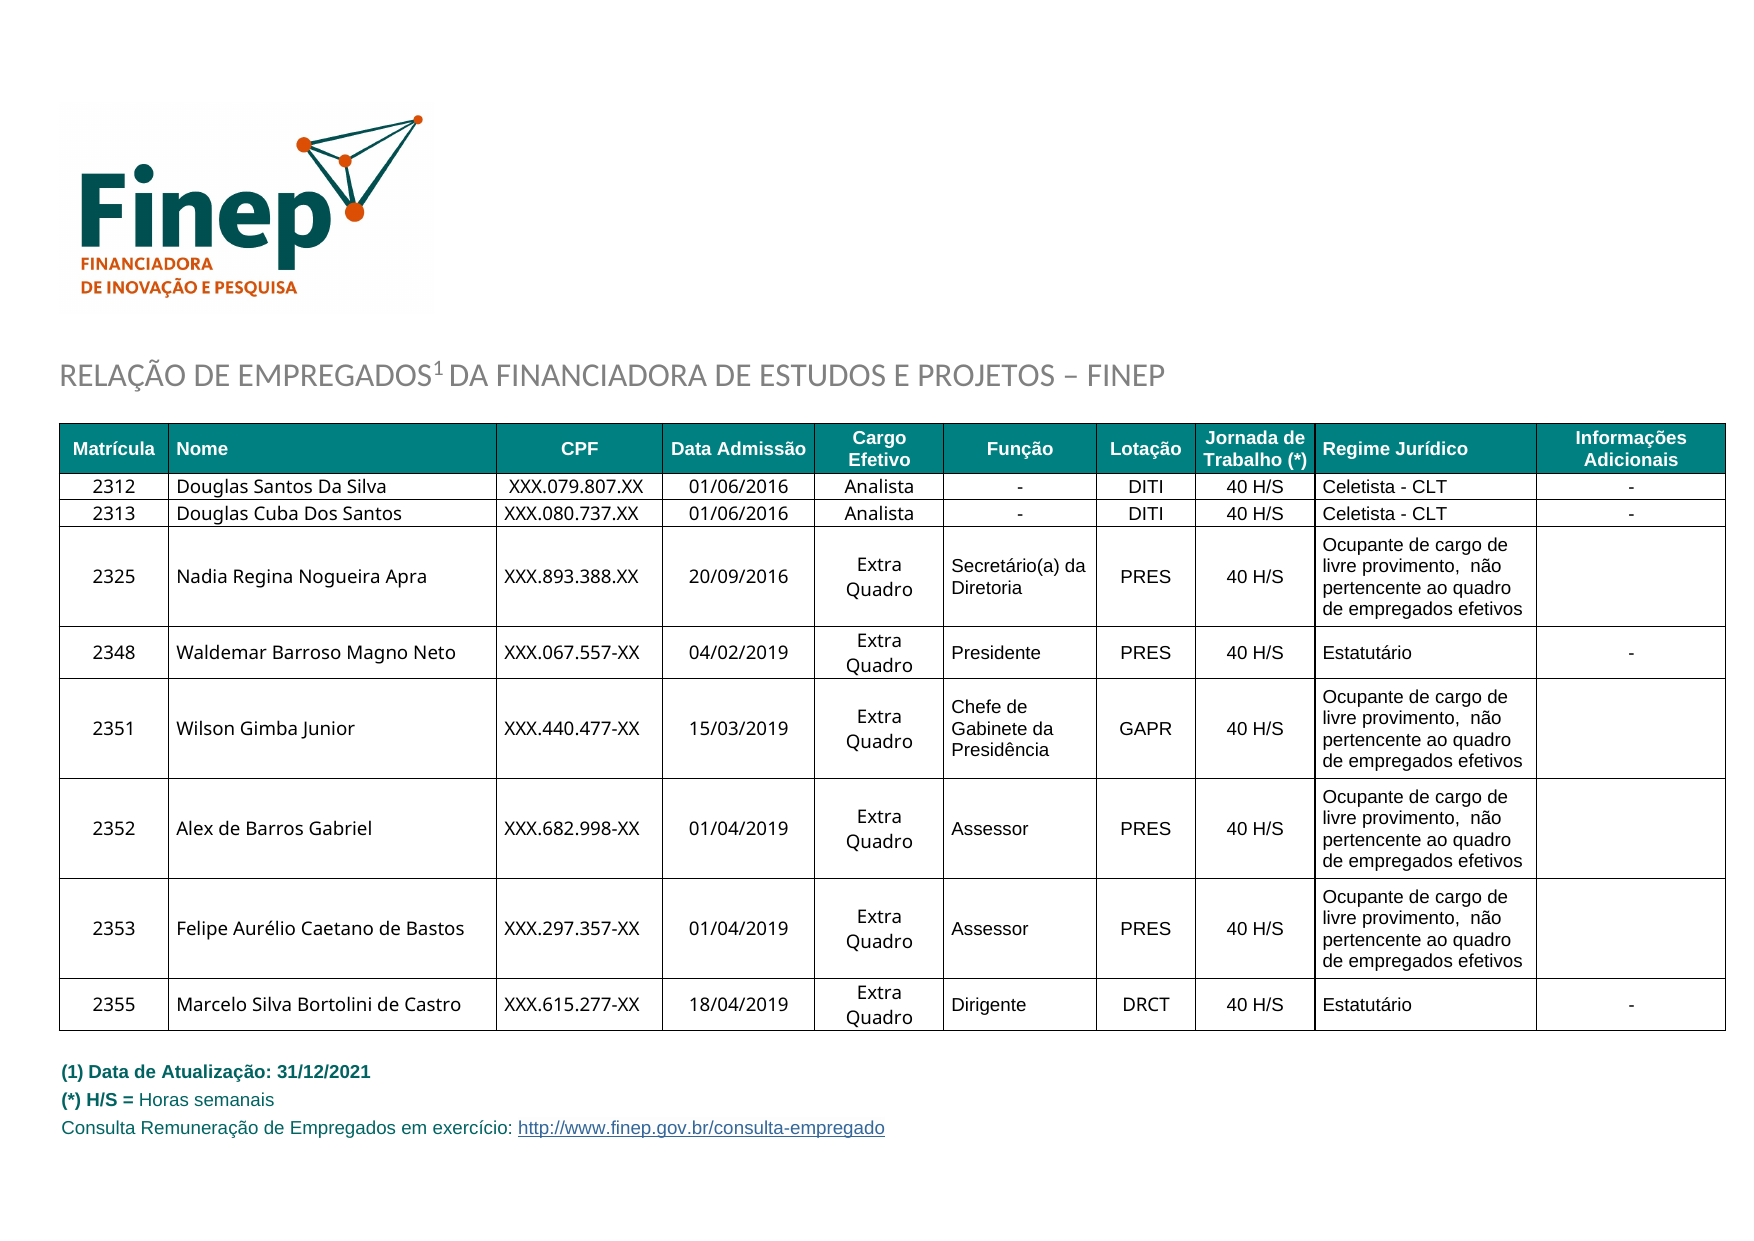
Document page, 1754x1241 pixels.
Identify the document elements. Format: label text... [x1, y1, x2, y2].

table_cell Dirigente [944, 979, 1096, 1030]
table_cell Nadia Regina Nogueira Apra [169, 527, 496, 626]
table_cell Analista [815, 474, 943, 499]
table_cell PRES [1097, 627, 1195, 678]
table_cell - [1537, 627, 1725, 678]
table_cell Marcelo Silva Bortolini de Castro [169, 979, 496, 1030]
table_header Informações Adicionais [1537, 424, 1725, 473]
table_cell - [944, 474, 1096, 499]
table_cell Estatutário [1316, 979, 1536, 1030]
table_cell Secretário(a) da Diretoria [944, 527, 1096, 626]
table_header Lotação [1097, 424, 1195, 473]
table_cell 01/04/2019 [663, 779, 814, 878]
table_cell Ocupante de cargo de livre provimento, não pertencente ao quadro de empregados efetivos [1316, 527, 1536, 626]
table_cell 2348 [60, 627, 168, 678]
table_header Data Admissão [663, 424, 814, 473]
table_cell Assessor [944, 879, 1096, 978]
table_cell Douglas Cuba Dos Santos [169, 500, 496, 526]
table_cell XXX.682.998-XX [497, 779, 662, 878]
table_cell - [944, 500, 1096, 526]
table_cell - [1537, 979, 1725, 1030]
table_header Nome [169, 424, 496, 473]
table_cell Presidente [944, 627, 1096, 678]
table_cell 2355 [60, 979, 168, 1030]
table_header Função [944, 424, 1096, 473]
table_cell DITI [1097, 474, 1195, 499]
table_cell XXX.080.737.XX [497, 500, 662, 526]
table_cell 40 H/S [1196, 527, 1314, 626]
table_cell 40 H/S [1196, 879, 1314, 978]
table_header Matrícula [60, 424, 168, 473]
table_cell XXX.297.357-XX [497, 879, 662, 978]
table_cell 18/04/2019 [663, 979, 814, 1030]
table_cell [1537, 679, 1725, 778]
table_cell 01/04/2019 [663, 879, 814, 978]
table_cell Ocupante de cargo de livre provimento, não pertencente ao quadro de empregados efetivos [1316, 679, 1536, 778]
table_cell PRES [1097, 879, 1195, 978]
table_cell XXX.067.557-XX [497, 627, 662, 678]
table_cell Extra Quadro [815, 779, 943, 878]
table_cell - [1537, 474, 1725, 499]
table_cell 2312 [60, 474, 168, 499]
table_cell XXX.440.477-XX [497, 679, 662, 778]
table_cell GAPR [1097, 679, 1195, 778]
table_cell Felipe Aurélio Caetano de Bastos [169, 879, 496, 978]
table_cell 40 H/S [1196, 679, 1314, 778]
table_cell 2351 [60, 679, 168, 778]
table_header Regime Jurídico [1316, 424, 1536, 473]
table_cell [1537, 879, 1725, 978]
table_cell 04/02/2019 [663, 627, 814, 678]
table_cell 20/09/2016 [663, 527, 814, 626]
table_cell Alex de Barros Gabriel [169, 779, 496, 878]
table_cell Celetista - CLT [1316, 500, 1536, 526]
table_cell DRCT [1097, 979, 1195, 1030]
table_cell [1537, 527, 1725, 626]
table_cell 2313 [60, 500, 168, 526]
table_cell Extra Quadro [815, 627, 943, 678]
table_cell XXX.079.807.XX [497, 474, 662, 499]
table_cell Analista [815, 500, 943, 526]
table_cell Extra Quadro [815, 979, 943, 1030]
table_cell 40 H/S [1196, 627, 1314, 678]
table_cell Extra Quadro [815, 879, 943, 978]
table_cell 40 H/S [1196, 979, 1314, 1030]
table_cell 2352 [60, 779, 168, 878]
table_cell 2325 [60, 527, 168, 626]
table_header CPF [497, 424, 662, 473]
table_cell DITI [1097, 500, 1195, 526]
table_cell PRES [1097, 779, 1195, 878]
table_cell 2353 [60, 879, 168, 978]
table_cell Wilson Gimba Junior [169, 679, 496, 778]
table_cell Assessor [944, 779, 1096, 878]
table_header Cargo Efetivo [815, 424, 943, 473]
table_cell 01/06/2016 [663, 474, 814, 499]
table_cell Extra Quadro [815, 679, 943, 778]
table_cell Ocupante de cargo de livre provimento, não pertencente ao quadro de empregados efetivos [1316, 779, 1536, 878]
table_cell Estatutário [1316, 627, 1536, 678]
table_cell 40 H/S [1196, 500, 1314, 526]
table_cell PRES [1097, 527, 1195, 626]
table_cell Celetista - CLT [1316, 474, 1536, 499]
table_cell - [1537, 500, 1725, 526]
table_cell Chefe de Gabinete da Presidência [944, 679, 1096, 778]
table_cell [1537, 779, 1725, 878]
table_cell 40 H/S [1196, 779, 1314, 878]
table_cell Waldemar Barroso Magno Neto [169, 627, 496, 678]
table_cell XXX.893.388.XX [497, 527, 662, 626]
table_cell 15/03/2019 [663, 679, 814, 778]
table_cell 01/06/2016 [663, 500, 814, 526]
table_cell Extra Quadro [815, 527, 943, 626]
table_cell XXX.615.277-XX [497, 979, 662, 1030]
table_cell Douglas Santos Da Silva [169, 474, 496, 499]
table_header Jornada de Trabalho (*) [1196, 424, 1314, 473]
table_cell Ocupante de cargo de livre provimento, não pertencente ao quadro de empregados efetivos [1316, 879, 1536, 978]
table_cell 40 H/S [1196, 474, 1314, 499]
